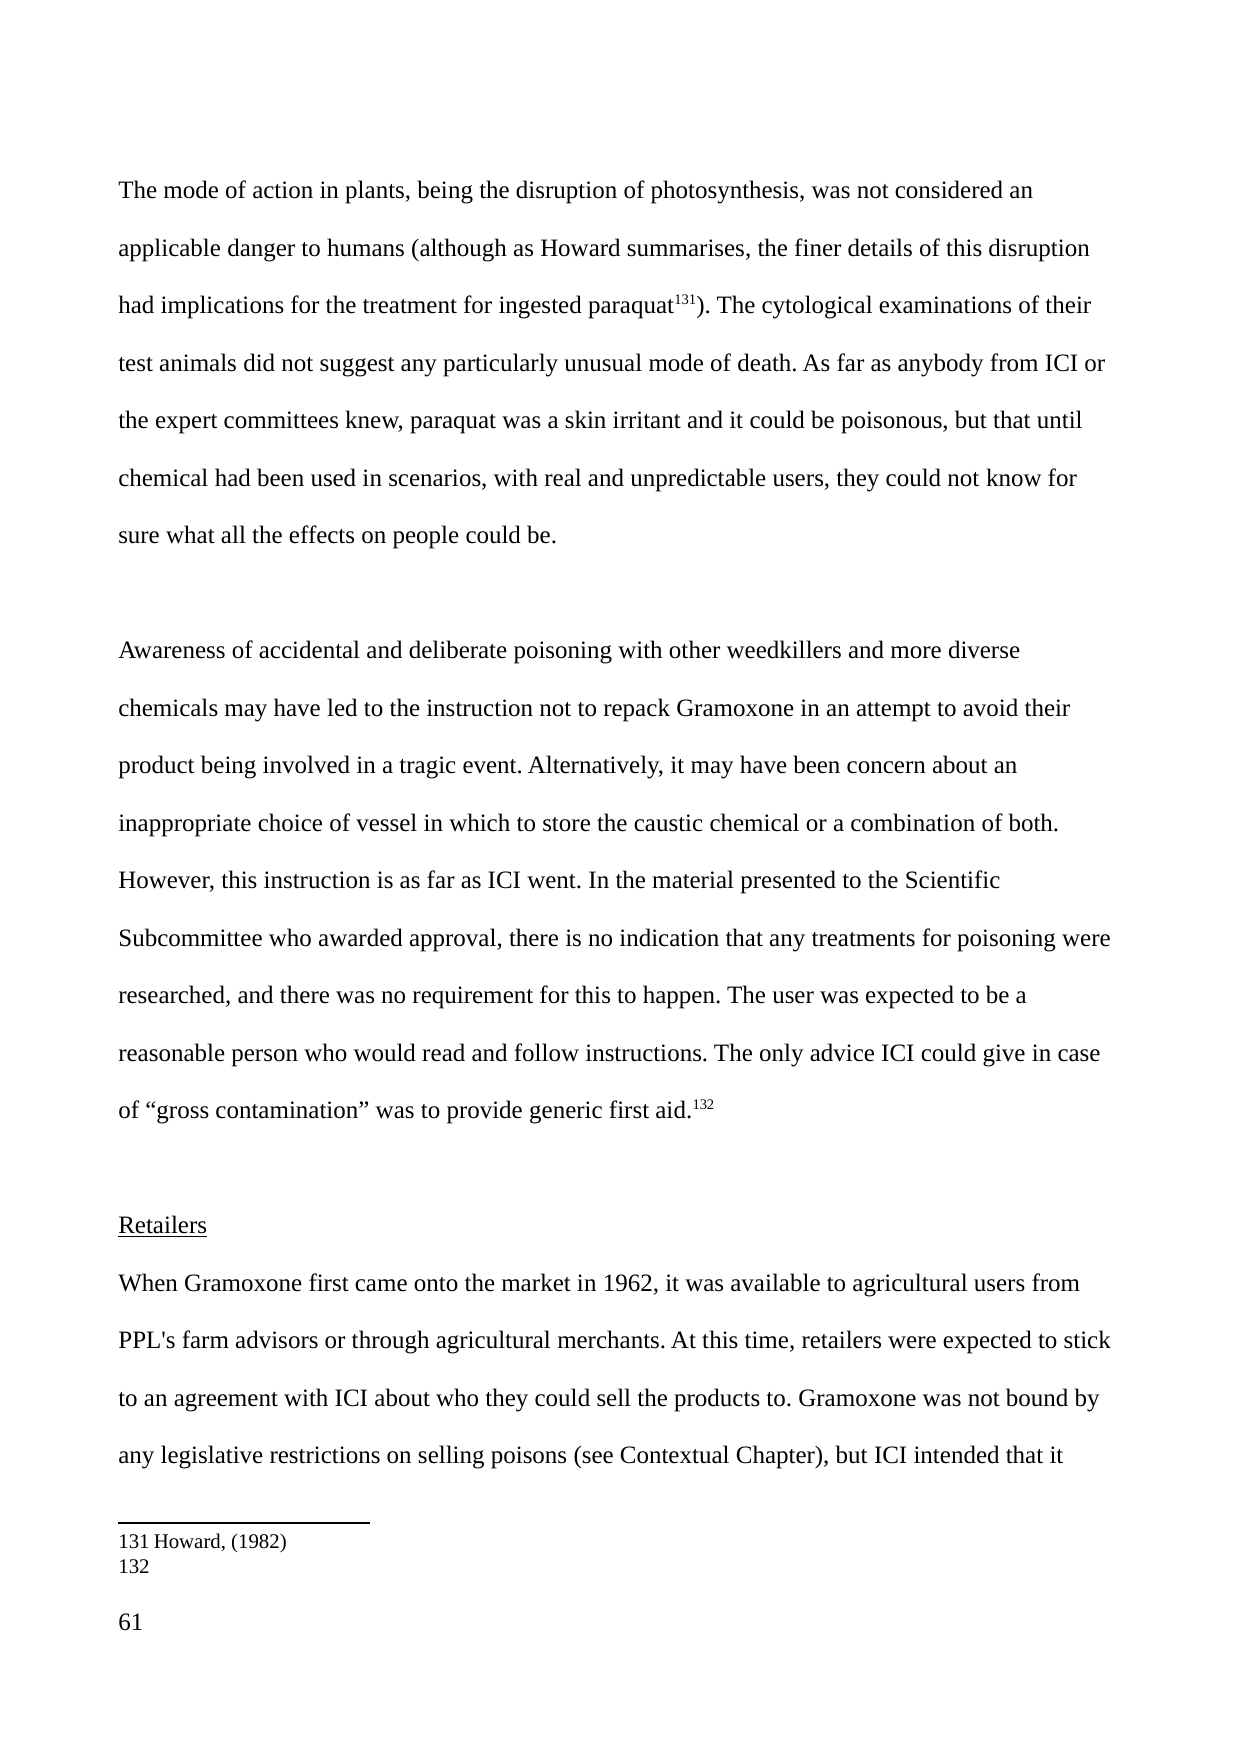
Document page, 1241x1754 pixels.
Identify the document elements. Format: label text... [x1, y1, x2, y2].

text The mode of action in plants, being the disruption of photosynthesis, was not considered an applicable danger to humans (although as Howard summarises, the finer details of this disruption had implications for the treatment for ingested paraquat). The cytological examinations of their test animals did not suggest any particularly unusual mode of death. As far as anybody from ICI or the expert committees knew, paraquat was a skin irritant and it could be poisonous, but that until chemical had been used in scenarios, with real and unpredictable users, they could not know for sure what all the effects on people could be. [118, 176, 1122, 549]
text Retailers [118, 1211, 1122, 1239]
text When Gramoxone first came onto the market in 1962, it was available to agricultural users from PPL's farm advisors or through agricultural merchants. At this time, retailers were expected to stick to an agreement with ICI about who they could sell the products to. Gramoxone was not bound by any legislative restrictions on selling poisons (see Contextual Chapter), but ICI intended that it [118, 1268, 1122, 1469]
text Awareness of accidental and deliberate poisoning with other weedkillers and more diverse chemicals may have led to the instruction not to repack Gramoxone in an attempt to avoid their product being involved in a tragic event. Alternatively, it may have been concern about an inappropriate choice of vessel in which to store the caustic chemical or a combination of both. However, this instruction is as far as ICI went. In the material presented to the Scientific Subcommittee who awarded approval, there is no indication that any treatments for poisoning were researched, and there was no requirement for this to happen. The user was expected to be a reasonable person who would read and follow instructions. The only advice ICI could give in case of “gross contamination” was to provide generic first aid. [118, 636, 1122, 1124]
text Howard, (1982) [118, 1529, 1122, 1553]
